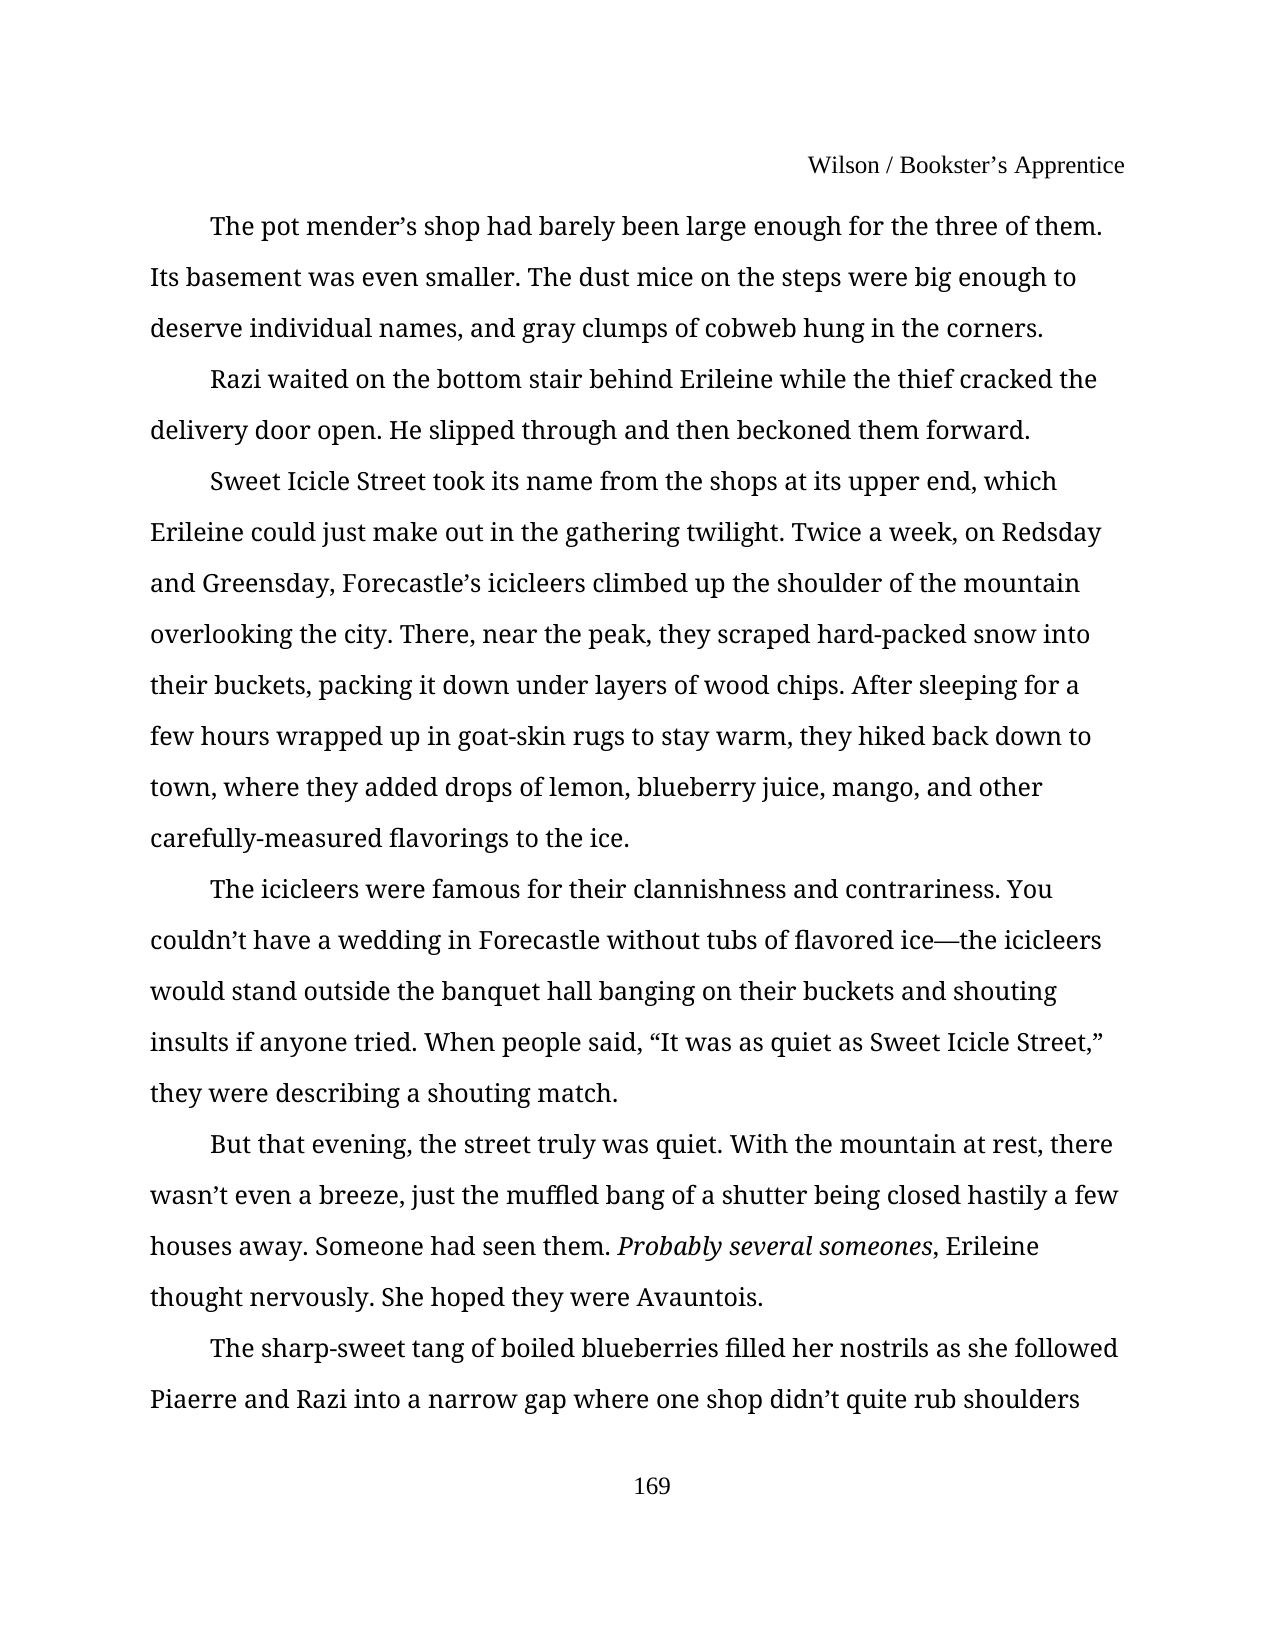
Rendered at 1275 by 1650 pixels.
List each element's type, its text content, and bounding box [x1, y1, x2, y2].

text Sweet Icicle Street took its name from the shops at its upper end, which Erileine could just make out in the gathering twilight. Twice a week, on Redsday and Greensday, Forecastle’s icicleers climbed up the shoulder of the mountain overlooking the city. There, near the peak, they scraped hard-packed snow into their buckets, packing it down under layers of wood chips. After sleeping for a few hours wrapped up in goat-skin rugs to stay warm, they hiked back down to town, where they added drops of lemon, blueberry juice, mango, and other carefully-measured flavorings to the ice. [150, 463, 1125, 855]
text The icicleers were famous for their clannishness and contrariness. You couldn’t have a wedding in Forecastle without tubs of flavored ice—the icicleers would stand outside the banquet hall banging on their buckets and shouting insults if anyone tried. When people said, “It was as quiet as Sweet Icicle Street,” they were describing a shouting match. [150, 872, 1125, 1110]
text But that evening, the street truly was quiet. With the mountain at rest, there wasn’t even a breeze, just the muffled bang of a shutter being closed hastily a few houses away. Someone had seen them. Probably several someones, Erileine thought nervously. She hoped they were Avauntois. [150, 1127, 1125, 1314]
text Razi waited on the bottom stair behind Erileine while the thief cracked the delivery door open. He slipped through and then beckoned them forward. [150, 361, 1125, 446]
text The sharp-sweet tang of boiled blueberries filled her nostrils as she followed Piaerre and Razi into a narrow gap where one shop didn’t quite rub shoulders [150, 1331, 1125, 1416]
text The pot mender’s shop had barely been large enough for the three of them. Its basement was even smaller. The dust mice on the steps were big enough to deserve individual names, and gray clumps of cobweb hung in the corners. [150, 208, 1125, 344]
